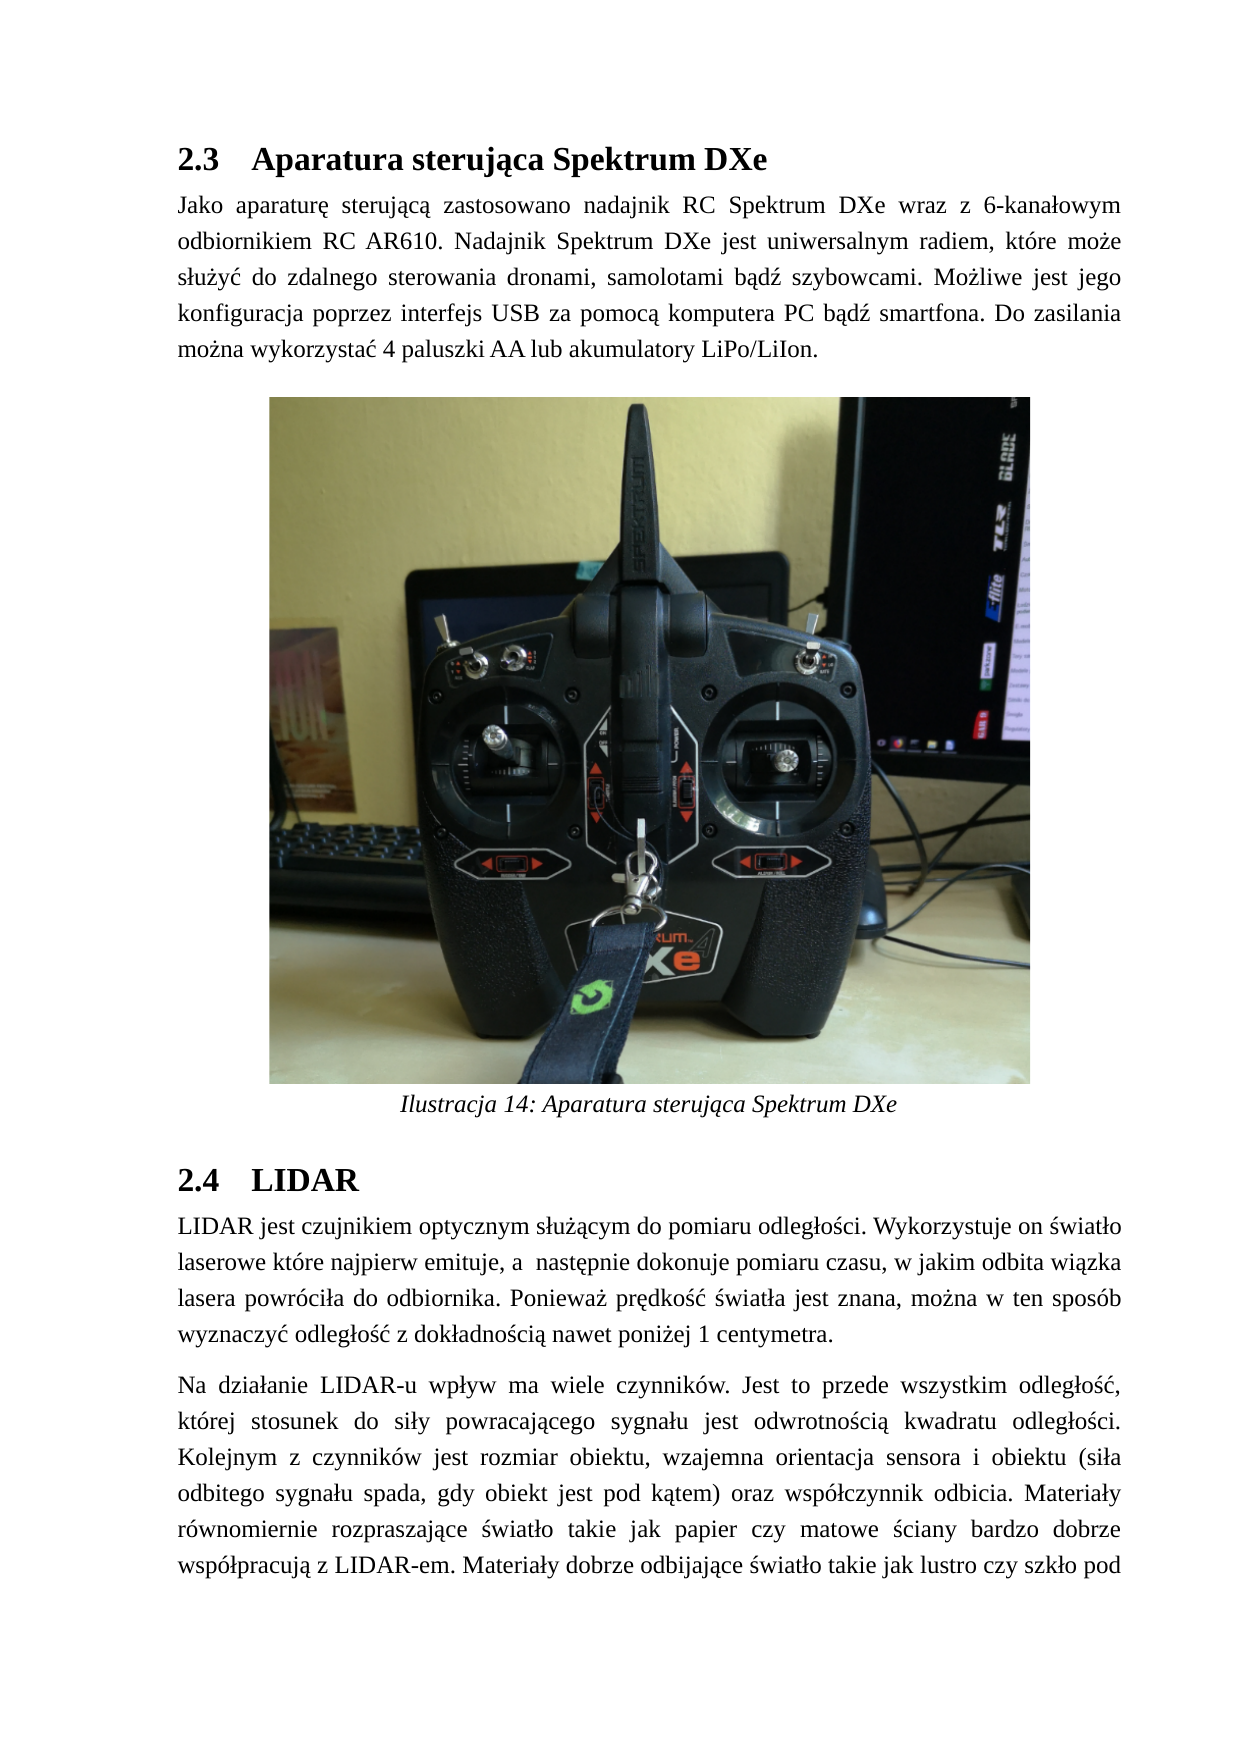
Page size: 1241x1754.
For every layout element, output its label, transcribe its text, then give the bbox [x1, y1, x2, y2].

picture [269, 397, 1031, 1084]
text Ilustracja 14: Aparatura sterująca Spektrum DXe [269, 1084, 1030, 1117]
text LIDAR jest czujnikiem optycznym służącym do pomiaru odległości. Wykorzystuje on światło laserowe które najpierw emituje, a następnie dokonuje pomiaru czasu, w jakim odbita wiązka lasera powróciła do odbiornika. Ponieważ prędkość światła jest znana, można w ten sposób wyznaczyć odległość z dokładnością nawet poniżej 1 centymetra. [177, 1211, 1122, 1348]
subtitle Aparatura sterująca Spektrum DXe [177, 139, 1122, 178]
text Na działanie LIDAR-u wpływ ma wiele czynników. Jest to przede wszystkim odległość, której stosunek do siły powracającego sygnału jest odwrotnością kwadratu odległości. Kolejnym z czynników jest rozmiar obiektu, wzajemna orientacja sensora i obiektu (siła odbitego sygnału spada, gdy obiekt jest pod kątem) oraz współczynnik odbicia. Materiały równomiernie rozpraszające światło takie jak papier czy matowe ściany bardzo dobrze współpracują z LIDAR-em. Materiały dobrze odbijające światło takie jak lustro czy szkło pod [177, 1370, 1122, 1578]
subtitle LIDAR [177, 1160, 1122, 1199]
text Jako aparaturę sterującą zastosowano nadajnik RC Spektrum DXe wraz z 6-kanałowym odbiornikiem RC AR610. Nadajnik Spektrum DXe jest uniwersalnym radiem, które może służyć do zdalnego sterowania dronami, samolotami bądź szybowcami. Możliwe jest jego konfiguracja poprzez interfejs USB za pomocą komputera PC bądź smartfona. Do zasilania można wykorzystać 4 paluszki AA lub akumulatory LiPo/LiIon. [177, 190, 1122, 363]
